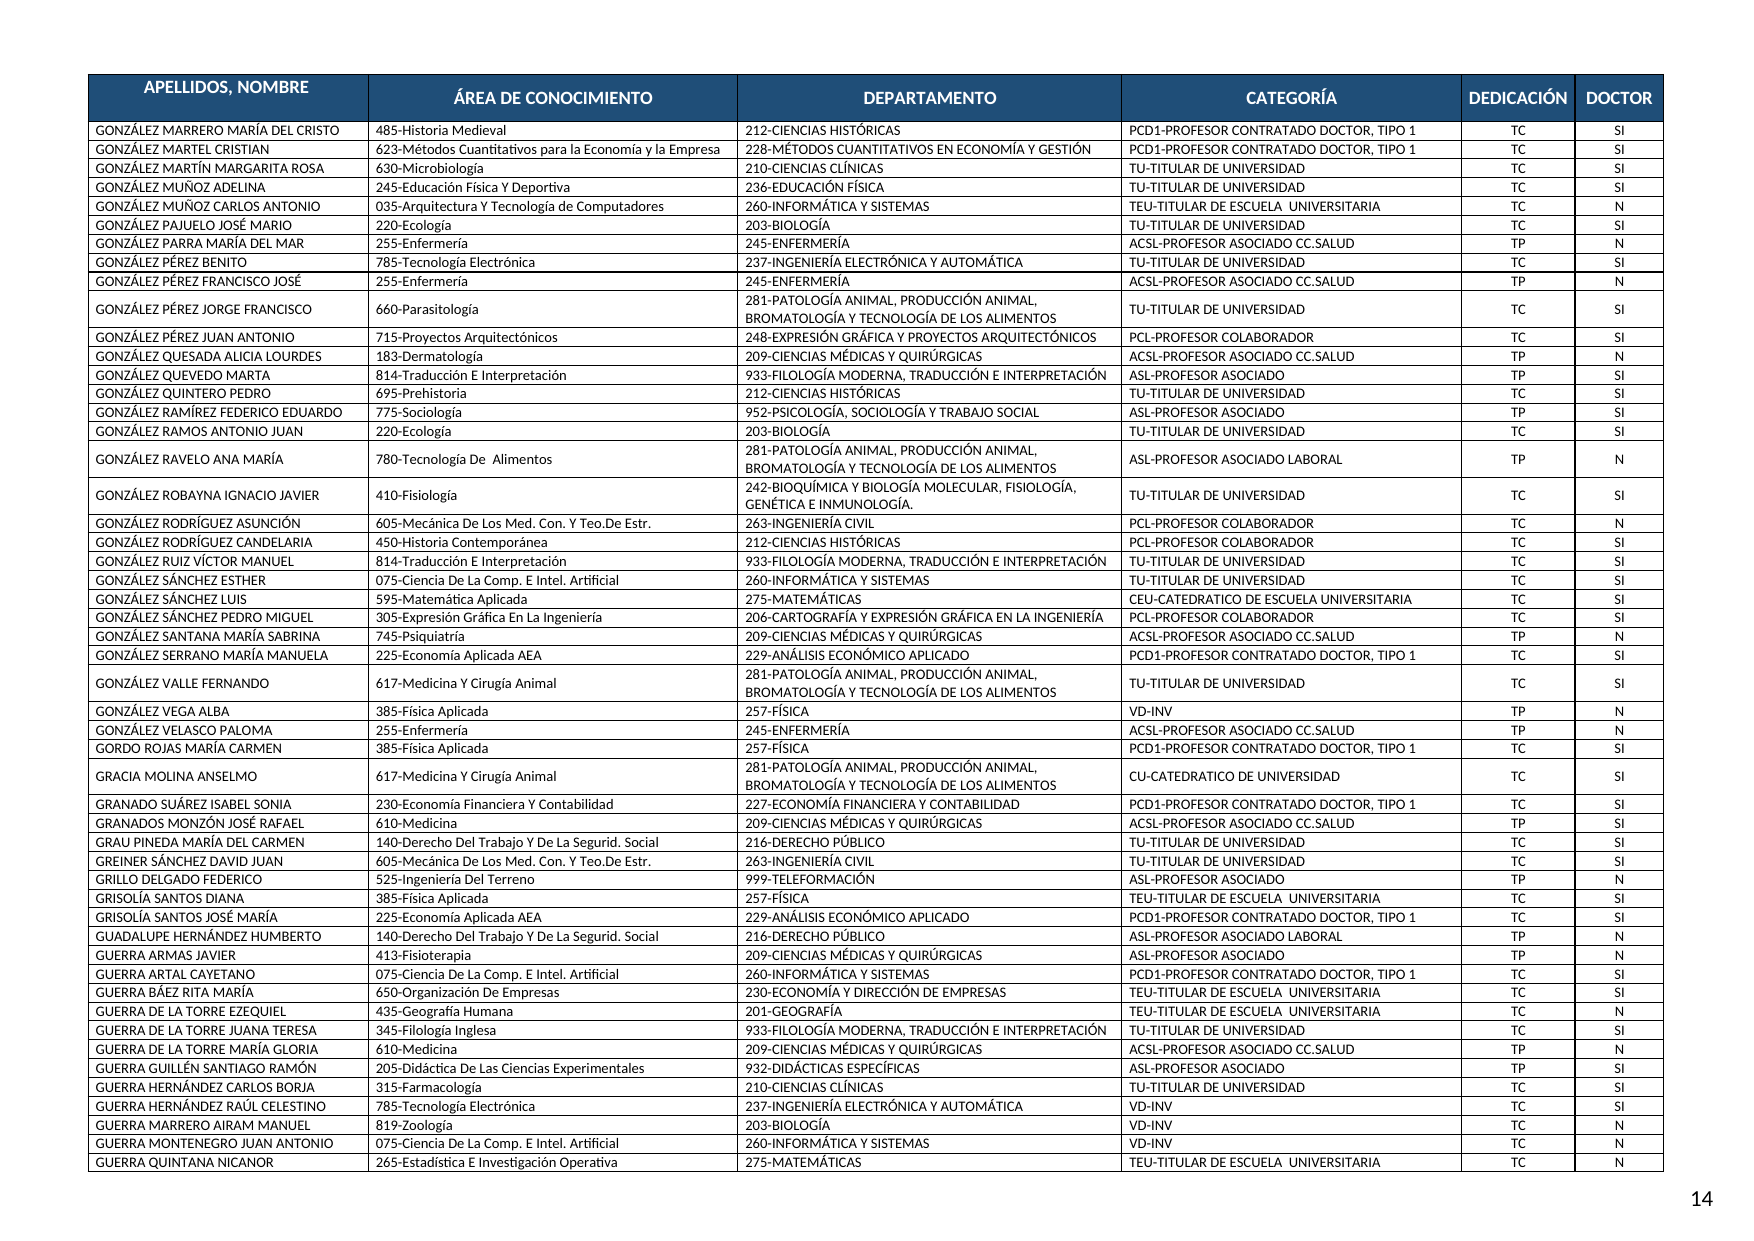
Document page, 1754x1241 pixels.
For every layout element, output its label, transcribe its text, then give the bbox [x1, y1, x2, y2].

table_cell 216-DERECHO PÚBLICO [738, 927, 1121, 945]
table_cell 203-BIOLOGÍA [738, 216, 1121, 234]
table_cell 229-ANÁLISIS ECONÓMICO APLICADO [738, 646, 1121, 664]
table_cell 210-CIENCIAS CLÍNICAS [738, 159, 1121, 177]
table_cell TEU-TITULAR DE ESCUELA UNIVERSITARIA [1122, 197, 1461, 215]
table_cell GUERRA MARRERO AIRAM MANUEL [89, 1116, 368, 1133]
table_cell TP [1462, 871, 1574, 888]
table_cell TU-TITULAR DE UNIVERSIDAD [1122, 422, 1461, 440]
table_cell 206-CARTOGRAFÍA Y EXPRESIÓN GRÁFICA EN LA INGENIERÍA [738, 609, 1121, 627]
table_cell TC [1462, 291, 1574, 327]
table_cell GONZÁLEZ SERRANO MARÍA MANUELA [89, 646, 368, 664]
table_cell 263-INGENIERÍA CIVIL [738, 515, 1121, 532]
table_cell TC [1462, 159, 1574, 177]
table_cell ACSL-PROFESOR ASOCIADO CC.SALUD [1122, 273, 1461, 290]
table_cell 775-Sociología [369, 404, 737, 421]
table_cell TU-TITULAR DE UNIVERSIDAD [1122, 385, 1461, 402]
table_cell SI [1576, 1078, 1663, 1096]
table_cell SI [1576, 1097, 1663, 1115]
table_cell 814-Traducción E Interpretación [369, 552, 737, 570]
table_cell 209-CIENCIAS MÉDICAS Y QUIRÚRGICAS [738, 628, 1121, 645]
table_cell 281-PATOLOGÍA ANIMAL, PRODUCCIÓN ANIMAL, BROMATOLOGÍA Y TECNOLOGÍA DE LOS ALIMENTOS [738, 441, 1121, 477]
table_cell SI [1576, 291, 1663, 327]
table_cell TC [1462, 1116, 1574, 1133]
table_cell ASL-PROFESOR ASOCIADO [1122, 946, 1461, 964]
table_cell SI [1576, 216, 1663, 234]
table_cell 385-Física Aplicada [369, 702, 737, 720]
table_cell 435-Geografía Humana [369, 1003, 737, 1020]
table_cell N [1576, 871, 1663, 888]
table_cell 205-Didáctica De Las Ciencias Experimentales [369, 1059, 737, 1077]
table_cell TC [1462, 852, 1574, 869]
table_cell GUERRA GUILLÉN SANTIAGO RAMÓN [89, 1059, 368, 1077]
table_cell 209-CIENCIAS MÉDICAS Y QUIRÚRGICAS [738, 814, 1121, 832]
table_cell TEU-TITULAR DE ESCUELA UNIVERSITARIA [1122, 1003, 1461, 1020]
table_cell GONZÁLEZ VALLE FERNANDO [89, 665, 368, 701]
table_cell 212-CIENCIAS HISTÓRICAS [738, 533, 1121, 551]
table_cell N [1576, 1116, 1663, 1133]
table_cell 242-BIOQUÍMICA Y BIOLOGÍA MOLECULAR, FISIOLOGÍA, GENÉTICA E INMUNOLOGÍA. [738, 478, 1121, 513]
table_cell 210-CIENCIAS CLÍNICAS [738, 1078, 1121, 1096]
table_cell 209-CIENCIAS MÉDICAS Y QUIRÚRGICAS [738, 1040, 1121, 1058]
table_cell GONZÁLEZ PÉREZ JORGE FRANCISCO [89, 291, 368, 327]
table_cell ASL-PROFESOR ASOCIADO [1122, 366, 1461, 383]
table_cell PCD1-PROFESOR CONTRATADO DOCTOR, TIPO 1 [1122, 908, 1461, 926]
table_cell GONZÁLEZ PAJUELO JOSÉ MARIO [89, 216, 368, 234]
table_cell 605-Mecánica De Los Med. Con. Y Teo.De Estr. [369, 852, 737, 869]
table_cell SI [1576, 665, 1663, 701]
table_cell SI [1576, 965, 1663, 983]
table_cell 780-Tecnología De Alimentos [369, 441, 737, 477]
table_cell SI [1576, 422, 1663, 440]
table_cell GUADALUPE HERNÁNDEZ HUMBERTO [89, 927, 368, 945]
table_cell 245-ENFERMERÍA [738, 235, 1121, 253]
table_cell GUERRA ARTAL CAYETANO [89, 965, 368, 983]
table_cell N [1576, 515, 1663, 532]
table_cell 933-FILOLOGÍA MODERNA, TRADUCCIÓN E INTERPRETACIÓN [738, 552, 1121, 570]
table_cell TP [1462, 347, 1574, 365]
table_cell GONZÁLEZ PÉREZ BENITO [89, 254, 368, 271]
table_cell GUERRA DE LA TORRE EZEQUIEL [89, 1003, 368, 1020]
table_cell 485-Historia Medieval [369, 122, 737, 139]
table_cell SI [1576, 852, 1663, 869]
table_cell TP [1462, 927, 1574, 945]
table_cell PCL-PROFESOR COLABORADOR [1122, 328, 1461, 346]
table_cell VD-INV [1122, 1135, 1461, 1152]
table_cell TP [1462, 235, 1574, 253]
table_cell SI [1576, 814, 1663, 832]
table_cell SI [1576, 122, 1663, 139]
table_cell GUERRA DE LA TORRE JUANA TERESA [89, 1021, 368, 1039]
table_cell 203-BIOLOGÍA [738, 422, 1121, 440]
table_cell CEU-CATEDRATICO DE ESCUELA UNIVERSITARIA [1122, 590, 1461, 608]
table_cell SI [1576, 366, 1663, 383]
table_cell GONZÁLEZ QUINTERO PEDRO [89, 385, 368, 402]
table_cell TC [1462, 197, 1574, 215]
table_cell SI [1576, 571, 1663, 589]
table_cell TU-TITULAR DE UNIVERSIDAD [1122, 254, 1461, 271]
table_cell TP [1462, 814, 1574, 832]
table_cell 216-DERECHO PÚBLICO [738, 833, 1121, 851]
table_cell GRACIA MOLINA ANSELMO [89, 759, 368, 794]
table_cell N [1576, 1003, 1663, 1020]
table_cell TC [1462, 609, 1574, 627]
table_cell ASL-PROFESOR ASOCIADO LABORAL [1122, 927, 1461, 945]
table_cell ASL-PROFESOR ASOCIADO [1122, 871, 1461, 888]
table_cell ASL-PROFESOR ASOCIADO [1122, 1059, 1461, 1077]
table_cell TC [1462, 216, 1574, 234]
table_cell GUERRA QUINTANA NICANOR [89, 1154, 368, 1171]
table_cell TC [1462, 646, 1574, 664]
table_cell TU-TITULAR DE UNIVERSIDAD [1122, 478, 1461, 513]
table_cell TU-TITULAR DE UNIVERSIDAD [1122, 1078, 1461, 1096]
table_cell VD-INV [1122, 702, 1461, 720]
table_cell 260-INFORMÁTICA Y SISTEMAS [738, 197, 1121, 215]
table_cell GRAU PINEDA MARÍA DEL CARMEN [89, 833, 368, 851]
table_cell TC [1462, 552, 1574, 570]
table_cell 255-Enfermería [369, 721, 737, 739]
table_cell 220-Ecología [369, 422, 737, 440]
table_cell GUERRA BÁEZ RITA MARÍA [89, 984, 368, 1002]
table_cell SI [1576, 141, 1663, 158]
table_cell GONZÁLEZ VELASCO PALOMA [89, 721, 368, 739]
table_cell N [1576, 628, 1663, 645]
table_cell 209-CIENCIAS MÉDICAS Y QUIRÚRGICAS [738, 347, 1121, 365]
table_cell SI [1576, 740, 1663, 757]
table_cell 229-ANÁLISIS ECONÓMICO APLICADO [738, 908, 1121, 926]
table_cell 999-TELEFORMACIÓN [738, 871, 1121, 888]
table_cell TC [1462, 1154, 1574, 1171]
table_cell TP [1462, 1059, 1574, 1077]
table_header APELLIDOS, NOMBRE [89, 75, 368, 121]
table_cell TC [1462, 1003, 1574, 1020]
table_cell TP [1462, 721, 1574, 739]
table_cell 695-Prehistoria [369, 385, 737, 402]
table_cell 305-Expresión Gráfica En La Ingeniería [369, 609, 737, 627]
table_cell GONZÁLEZ RUIZ VÍCTOR MANUEL [89, 552, 368, 570]
table_cell TP [1462, 946, 1574, 964]
table_cell 525-Ingeniería Del Terreno [369, 871, 737, 888]
table_cell SI [1576, 609, 1663, 627]
table_cell GONZÁLEZ RAVELO ANA MARÍA [89, 441, 368, 477]
table_cell TC [1462, 833, 1574, 851]
table_cell TC [1462, 478, 1574, 513]
table_cell 281-PATOLOGÍA ANIMAL, PRODUCCIÓN ANIMAL, BROMATOLOGÍA Y TECNOLOGÍA DE LOS ALIMENTOS [738, 291, 1121, 327]
table_cell N [1576, 347, 1663, 365]
table_cell PCD1-PROFESOR CONTRATADO DOCTOR, TIPO 1 [1122, 795, 1461, 813]
table_cell 075-Ciencia De La Comp. E Intel. Artificial [369, 965, 737, 983]
table_cell 257-FÍSICA [738, 702, 1121, 720]
table_cell 785-Tecnología Electrónica [369, 254, 737, 271]
table_cell 933-FILOLOGÍA MODERNA, TRADUCCIÓN E INTERPRETACIÓN [738, 366, 1121, 383]
table_cell GUERRA HERNÁNDEZ CARLOS BORJA [89, 1078, 368, 1096]
table_cell TC [1462, 795, 1574, 813]
table_cell 617-Medicina Y Cirugía Animal [369, 665, 737, 701]
table_cell 212-CIENCIAS HISTÓRICAS [738, 122, 1121, 139]
table_cell GUERRA DE LA TORRE MARÍA GLORIA [89, 1040, 368, 1058]
table_cell GONZÁLEZ PARRA MARÍA DEL MAR [89, 235, 368, 253]
table_cell PCD1-PROFESOR CONTRATADO DOCTOR, TIPO 1 [1122, 141, 1461, 158]
table_cell TC [1462, 890, 1574, 907]
table_cell 203-BIOLOGÍA [738, 1116, 1121, 1133]
table_cell TU-TITULAR DE UNIVERSIDAD [1122, 665, 1461, 701]
table_cell TP [1462, 273, 1574, 290]
table_cell ASL-PROFESOR ASOCIADO [1122, 404, 1461, 421]
table_cell GONZÁLEZ MARTEL CRISTIAN [89, 141, 368, 158]
table_cell TU-TITULAR DE UNIVERSIDAD [1122, 178, 1461, 196]
table_cell 220-Ecología [369, 216, 737, 234]
table_cell TP [1462, 628, 1574, 645]
table_cell 260-INFORMÁTICA Y SISTEMAS [738, 1135, 1121, 1152]
table_cell N [1576, 1154, 1663, 1171]
table_cell PCL-PROFESOR COLABORADOR [1122, 533, 1461, 551]
table_cell 413-Fisioterapia [369, 946, 737, 964]
table_cell 228-MÉTODOS CUANTITATIVOS EN ECONOMÍA Y GESTIÓN [738, 141, 1121, 158]
table_cell PCD1-PROFESOR CONTRATADO DOCTOR, TIPO 1 [1122, 646, 1461, 664]
table_cell 035-Arquitectura Y Tecnología de Computadores [369, 197, 737, 215]
table_cell N [1576, 441, 1663, 477]
table_cell TC [1462, 665, 1574, 701]
table_cell TC [1462, 1097, 1574, 1115]
table_cell N [1576, 1040, 1663, 1058]
table_cell TU-TITULAR DE UNIVERSIDAD [1122, 1021, 1461, 1039]
table_cell 257-FÍSICA [738, 890, 1121, 907]
table_header ÁREA DE CONOCIMIENTO [369, 75, 737, 121]
table_cell SI [1576, 890, 1663, 907]
table_cell 230-ECONOMÍA Y DIRECCIÓN DE EMPRESAS [738, 984, 1121, 1002]
table_cell TC [1462, 385, 1574, 402]
table_cell 275-MATEMÁTICAS [738, 1154, 1121, 1171]
table_cell SI [1576, 385, 1663, 402]
table_cell 212-CIENCIAS HISTÓRICAS [738, 385, 1121, 402]
table_cell 610-Medicina [369, 814, 737, 832]
table_cell GONZÁLEZ ROBAYNA IGNACIO JAVIER [89, 478, 368, 513]
table_cell SI [1576, 328, 1663, 346]
table_cell N [1576, 721, 1663, 739]
table_cell ASL-PROFESOR ASOCIADO LABORAL [1122, 441, 1461, 477]
table_cell N [1576, 197, 1663, 215]
table_cell 140-Derecho Del Trabajo Y De La Segurid. Social [369, 927, 737, 945]
table_cell 255-Enfermería [369, 235, 737, 253]
table_cell SI [1576, 1021, 1663, 1039]
table_cell 281-PATOLOGÍA ANIMAL, PRODUCCIÓN ANIMAL, BROMATOLOGÍA Y TECNOLOGÍA DE LOS ALIMENTOS [738, 759, 1121, 794]
table_cell 385-Física Aplicada [369, 740, 737, 757]
table_cell GONZÁLEZ RAMÍREZ FEDERICO EDUARDO [89, 404, 368, 421]
table_cell TP [1462, 441, 1574, 477]
table_cell ACSL-PROFESOR ASOCIADO CC.SALUD [1122, 721, 1461, 739]
table_cell N [1576, 946, 1663, 964]
table_cell GONZÁLEZ SANTANA MARÍA SABRINA [89, 628, 368, 645]
table_cell GONZÁLEZ RODRÍGUEZ ASUNCIÓN [89, 515, 368, 532]
table_cell GONZÁLEZ RODRÍGUEZ CANDELARIA [89, 533, 368, 551]
table_cell 715-Proyectos Arquitectónicos [369, 328, 737, 346]
table_cell 248-EXPRESIÓN GRÁFICA Y PROYECTOS ARQUITECTÓNICOS [738, 328, 1121, 346]
table_cell SI [1576, 984, 1663, 1002]
table_cell GONZÁLEZ MARRERO MARÍA DEL CRISTO [89, 122, 368, 139]
table_cell TU-TITULAR DE UNIVERSIDAD [1122, 552, 1461, 570]
table_cell TU-TITULAR DE UNIVERSIDAD [1122, 571, 1461, 589]
table_cell GONZÁLEZ MUÑOZ CARLOS ANTONIO [89, 197, 368, 215]
table_cell SI [1576, 590, 1663, 608]
table_cell TC [1462, 1021, 1574, 1039]
table_cell TC [1462, 984, 1574, 1002]
table_cell TU-TITULAR DE UNIVERSIDAD [1122, 159, 1461, 177]
table_cell 225-Economía Aplicada AEA [369, 908, 737, 926]
table_cell GONZÁLEZ PÉREZ FRANCISCO JOSÉ [89, 273, 368, 290]
table_cell PCL-PROFESOR COLABORADOR [1122, 609, 1461, 627]
table_cell GONZÁLEZ RAMOS ANTONIO JUAN [89, 422, 368, 440]
table_cell GRISOLÍA SANTOS DIANA [89, 890, 368, 907]
table_cell TEU-TITULAR DE ESCUELA UNIVERSITARIA [1122, 1154, 1461, 1171]
table_cell 237-INGENIERÍA ELECTRÓNICA Y AUTOMÁTICA [738, 254, 1121, 271]
table_cell 225-Economía Aplicada AEA [369, 646, 737, 664]
table_cell GONZÁLEZ QUESADA ALICIA LOURDES [89, 347, 368, 365]
table_cell 623-Métodos Cuantitativos para la Economía y la Empresa [369, 141, 737, 158]
table_cell TC [1462, 178, 1574, 196]
table_cell 785-Tecnología Electrónica [369, 1097, 737, 1115]
table_cell ACSL-PROFESOR ASOCIADO CC.SALUD [1122, 347, 1461, 365]
table_cell GRISOLÍA SANTOS JOSÉ MARÍA [89, 908, 368, 926]
table_cell 385-Física Aplicada [369, 890, 737, 907]
table_cell TC [1462, 965, 1574, 983]
table_cell TC [1462, 533, 1574, 551]
table_cell TU-TITULAR DE UNIVERSIDAD [1122, 833, 1461, 851]
table_cell PCL-PROFESOR COLABORADOR [1122, 515, 1461, 532]
table_cell 183-Dermatología [369, 347, 737, 365]
table_cell GRILLO DELGADO FEDERICO [89, 871, 368, 888]
table_cell VD-INV [1122, 1116, 1461, 1133]
table_cell SI [1576, 1059, 1663, 1077]
table_cell TC [1462, 422, 1574, 440]
table_cell 245-Educación Física Y Deportiva [369, 178, 737, 196]
table_cell 315-Farmacología [369, 1078, 737, 1096]
table_cell 265-Estadística E Investigación Operativa [369, 1154, 737, 1171]
table_cell TU-TITULAR DE UNIVERSIDAD [1122, 216, 1461, 234]
table_cell 450-Historia Contemporánea [369, 533, 737, 551]
table_cell SI [1576, 646, 1663, 664]
table_cell TP [1462, 1040, 1574, 1058]
table_cell TP [1462, 366, 1574, 383]
table_cell GORDO ROJAS MARÍA CARMEN [89, 740, 368, 757]
table_cell TC [1462, 122, 1574, 139]
table_cell SI [1576, 254, 1663, 271]
table_cell 660-Parasitología [369, 291, 737, 327]
table_cell SI [1576, 759, 1663, 794]
table_cell TC [1462, 1135, 1574, 1152]
table_cell GUERRA ARMAS JAVIER [89, 946, 368, 964]
table_cell N [1576, 1135, 1663, 1152]
table_cell TC [1462, 1078, 1574, 1096]
table_cell 275-MATEMÁTICAS [738, 590, 1121, 608]
table_cell GONZÁLEZ SÁNCHEZ PEDRO MIGUEL [89, 609, 368, 627]
table_cell VD-INV [1122, 1097, 1461, 1115]
table_cell 605-Mecánica De Los Med. Con. Y Teo.De Estr. [369, 515, 737, 532]
table_cell 410-Fisiología [369, 478, 737, 513]
table_cell TEU-TITULAR DE ESCUELA UNIVERSITARIA [1122, 984, 1461, 1002]
table_cell SI [1576, 404, 1663, 421]
table_cell 260-INFORMÁTICA Y SISTEMAS [738, 965, 1121, 983]
table_cell TC [1462, 590, 1574, 608]
table_cell 617-Medicina Y Cirugía Animal [369, 759, 737, 794]
table_cell PCD1-PROFESOR CONTRATADO DOCTOR, TIPO 1 [1122, 122, 1461, 139]
table_cell SI [1576, 159, 1663, 177]
table_cell TU-TITULAR DE UNIVERSIDAD [1122, 852, 1461, 869]
table_cell 201-GEOGRAFÍA [738, 1003, 1121, 1020]
table_cell ACSL-PROFESOR ASOCIADO CC.SALUD [1122, 235, 1461, 253]
table_cell 255-Enfermería [369, 273, 737, 290]
table_cell PCD1-PROFESOR CONTRATADO DOCTOR, TIPO 1 [1122, 965, 1461, 983]
table_cell SI [1576, 795, 1663, 813]
table_cell N [1576, 235, 1663, 253]
table_cell GUERRA MONTENEGRO JUAN ANTONIO [89, 1135, 368, 1152]
table_cell GONZÁLEZ PÉREZ JUAN ANTONIO [89, 328, 368, 346]
table_cell 281-PATOLOGÍA ANIMAL, PRODUCCIÓN ANIMAL, BROMATOLOGÍA Y TECNOLOGÍA DE LOS ALIMENTOS [738, 665, 1121, 701]
table_header CATEGORÍA [1122, 75, 1461, 121]
table_cell 610-Medicina [369, 1040, 737, 1058]
table_cell 814-Traducción E Interpretación [369, 366, 737, 383]
table_cell GONZÁLEZ QUEVEDO MARTA [89, 366, 368, 383]
table_cell TC [1462, 141, 1574, 158]
table_cell GONZÁLEZ SÁNCHEZ LUIS [89, 590, 368, 608]
table_cell 257-FÍSICA [738, 740, 1121, 757]
table_cell 237-INGENIERÍA ELECTRÓNICA Y AUTOMÁTICA [738, 1097, 1121, 1115]
table_cell 140-Derecho Del Trabajo Y De La Segurid. Social [369, 833, 737, 851]
table_cell SI [1576, 552, 1663, 570]
table_cell GONZÁLEZ MARTÍN MARGARITA ROSA [89, 159, 368, 177]
table_cell GONZÁLEZ MUÑOZ ADELINA [89, 178, 368, 196]
table_cell ACSL-PROFESOR ASOCIADO CC.SALUD [1122, 628, 1461, 645]
table_cell CU-CATEDRATICO DE UNIVERSIDAD [1122, 759, 1461, 794]
table_cell TC [1462, 515, 1574, 532]
table_cell ACSL-PROFESOR ASOCIADO CC.SALUD [1122, 1040, 1461, 1058]
table_cell TP [1462, 702, 1574, 720]
table_cell N [1576, 702, 1663, 720]
table_cell TC [1462, 908, 1574, 926]
table_cell TC [1462, 328, 1574, 346]
table_header DOCTOR [1576, 75, 1663, 121]
table_cell 236-EDUCACIÓN FÍSICA [738, 178, 1121, 196]
table_cell N [1576, 927, 1663, 945]
table_cell 345-Filología Inglesa [369, 1021, 737, 1039]
table_cell 075-Ciencia De La Comp. E Intel. Artificial [369, 571, 737, 589]
table_cell N [1576, 273, 1663, 290]
table_cell TEU-TITULAR DE ESCUELA UNIVERSITARIA [1122, 890, 1461, 907]
table_header DEPARTAMENTO [738, 75, 1121, 121]
table_cell GREINER SÁNCHEZ DAVID JUAN [89, 852, 368, 869]
table_cell 263-INGENIERÍA CIVIL [738, 852, 1121, 869]
table_cell 260-INFORMÁTICA Y SISTEMAS [738, 571, 1121, 589]
table_cell TU-TITULAR DE UNIVERSIDAD [1122, 291, 1461, 327]
table_cell 230-Economía Financiera Y Contabilidad [369, 795, 737, 813]
table_cell 630-Microbiología [369, 159, 737, 177]
table_cell SI [1576, 478, 1663, 513]
table_cell GONZÁLEZ SÁNCHEZ ESTHER [89, 571, 368, 589]
table_cell 933-FILOLOGÍA MODERNA, TRADUCCIÓN E INTERPRETACIÓN [738, 1021, 1121, 1039]
table_cell SI [1576, 908, 1663, 926]
table_cell TC [1462, 571, 1574, 589]
table_cell 932-DIDÁCTICAS ESPECÍFICAS [738, 1059, 1121, 1077]
table_cell 245-ENFERMERÍA [738, 721, 1121, 739]
table_cell 952-PSICOLOGÍA, SOCIOLOGÍA Y TRABAJO SOCIAL [738, 404, 1121, 421]
table_cell 209-CIENCIAS MÉDICAS Y QUIRÚRGICAS [738, 946, 1121, 964]
table_cell GONZÁLEZ VEGA ALBA [89, 702, 368, 720]
table_cell 745-Psiquiatría [369, 628, 737, 645]
table_cell SI [1576, 533, 1663, 551]
table_cell TC [1462, 254, 1574, 271]
table_header DEDICACIÓN [1462, 75, 1574, 121]
table_cell SI [1576, 833, 1663, 851]
table_cell 650-Organización De Empresas [369, 984, 737, 1002]
table_cell GRANADO SUÁREZ ISABEL SONIA [89, 795, 368, 813]
table_cell 595-Matemática Aplicada [369, 590, 737, 608]
table_cell GRANADOS MONZÓN JOSÉ RAFAEL [89, 814, 368, 832]
table_cell GUERRA HERNÁNDEZ RAÚL CELESTINO [89, 1097, 368, 1115]
table_cell 245-ENFERMERÍA [738, 273, 1121, 290]
table_cell TC [1462, 759, 1574, 794]
table_cell TP [1462, 404, 1574, 421]
table_cell ACSL-PROFESOR ASOCIADO CC.SALUD [1122, 814, 1461, 832]
table_cell 819-Zoología [369, 1116, 737, 1133]
table_cell TC [1462, 740, 1574, 757]
table_cell 075-Ciencia De La Comp. E Intel. Artificial [369, 1135, 737, 1152]
table_cell 227-ECONOMÍA FINANCIERA Y CONTABILIDAD [738, 795, 1121, 813]
table_cell PCD1-PROFESOR CONTRATADO DOCTOR, TIPO 1 [1122, 740, 1461, 757]
table_cell SI [1576, 178, 1663, 196]
